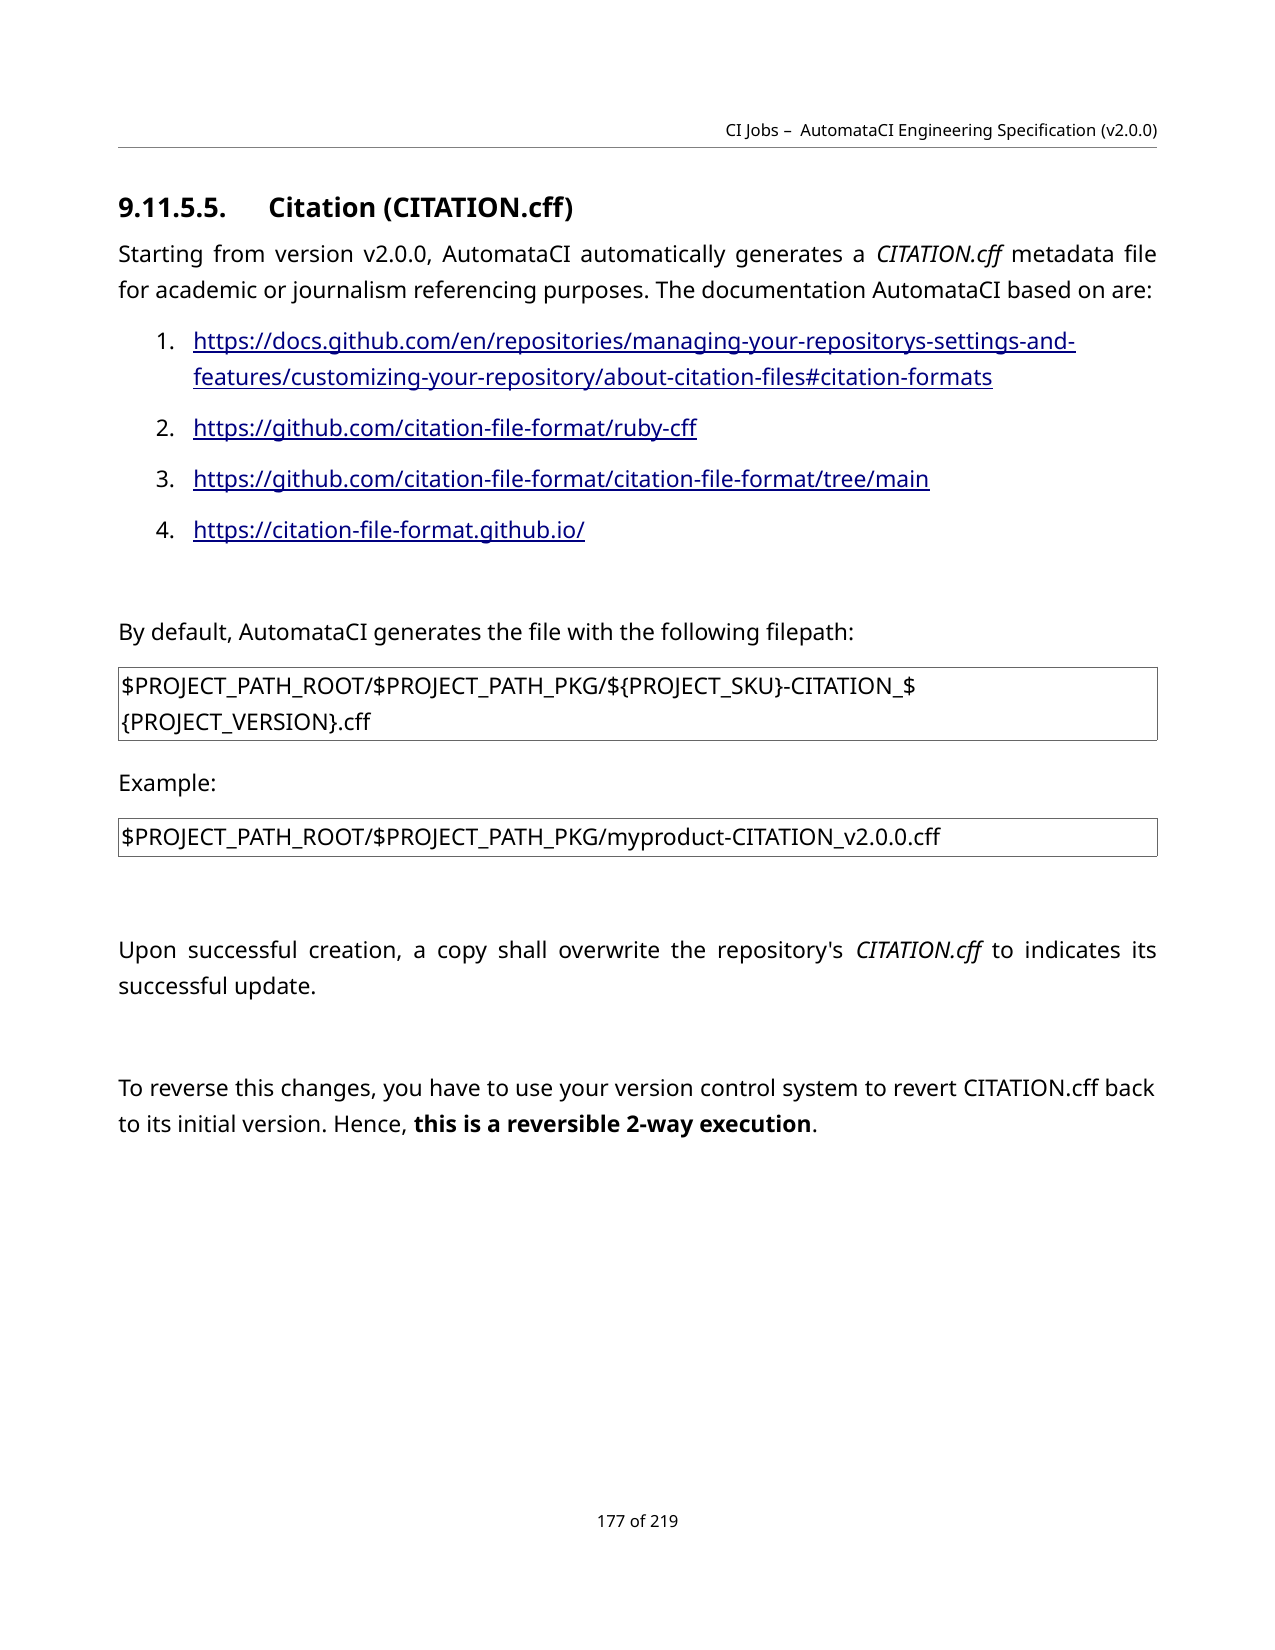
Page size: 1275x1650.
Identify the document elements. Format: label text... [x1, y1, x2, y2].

text Upon successful creation, a copy shall overwrite the repository's CITATION.cff to indicates its successful update. [118, 934, 1157, 1001]
subtitle Citation (CITATION.cff) [118, 189, 1157, 226]
list https://docs.github.com/en/repositories/managing-your-repositorys-settings-and-features/customizing-your-repository/about-citation-files#citation-formats [156, 325, 1157, 392]
list https://github.com/citation-file-format/citation-file-format/tree/main [156, 463, 1157, 494]
text Starting from version v2.0.0, AutomataCI automatically generates a CITATION.cff metadata file for academic or journalism referencing purposes. The documentation AutomataCI based on are: [118, 238, 1157, 305]
text $PROJECT_PATH_ROOT/$PROJECT_PATH_PKG/${PROJECT_SKU}-CITATION_${PROJECT_VERSION}.cff [119, 668, 1157, 740]
text Example: [118, 767, 1157, 798]
list https://github.com/citation-file-format/ruby-cff [156, 412, 1157, 443]
text $PROJECT_PATH_ROOT/$PROJECT_PATH_PKG/myproduct-CITATION_v2.0.0.cff [119, 819, 1157, 856]
text By default, AutomataCI generates the file with the following filepath: [118, 616, 1157, 647]
list https://citation-file-format.github.io/ [156, 514, 1157, 545]
text To reverse this changes, you have to use your version control system to revert CITATION.cff back to its initial version. Hence, this is a reversible 2-way execution. [118, 1072, 1157, 1139]
